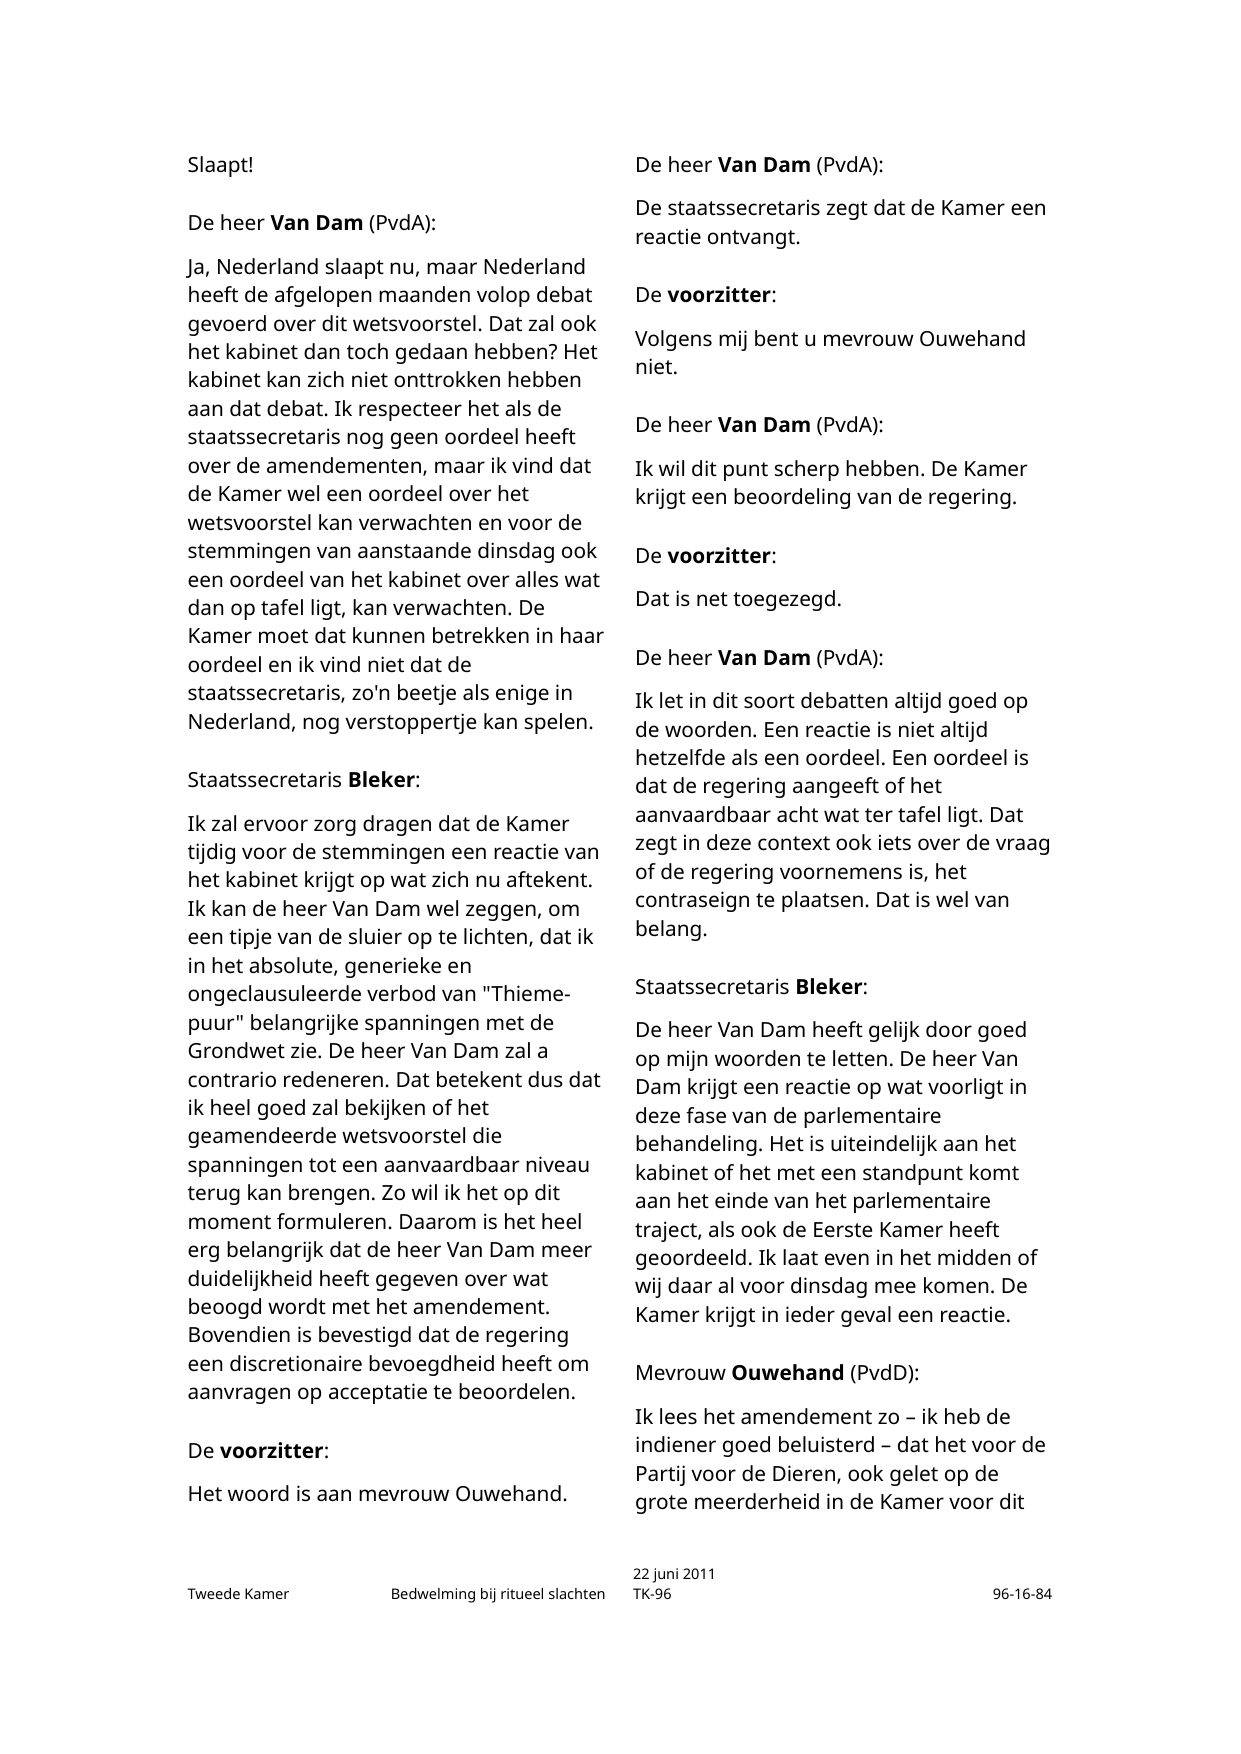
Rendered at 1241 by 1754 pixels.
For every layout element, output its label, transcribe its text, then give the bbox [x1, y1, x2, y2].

text Mevrouw Ouwehand (PvdD): [635, 1358, 1053, 1387]
text De heer Van Dam heeft gelijk door goed op mijn woorden te letten. De heer Van Dam krijgt een reactie op wat voorligt in deze fase van de parlementaire behandeling. Het is uiteindelijk aan het kabinet of het met een standpunt komt aan het einde van het parlementaire traject, als ook de Eerste Kamer heeft geoordeeld. Ik laat even in het midden of wij daar al voor dinsdag mee komen. De Kamer krijgt in ieder geval een reactie. [635, 1016, 1053, 1328]
text De voorzitter: [635, 280, 1053, 309]
text Staatssecretaris Bleker: [187, 765, 605, 794]
text Volgens mij bent u mevrouw Ouwehand niet. [635, 324, 1053, 381]
text De voorzitter: [187, 1436, 605, 1464]
text Dat is net toegezegd. [635, 584, 1053, 613]
text Ik let in dit soort debatten altijd goed op de woorden. Een reactie is niet altijd hetzelfde als een oordeel. Een oordeel is dat de regering aangeeft of het aanvaardbaar acht wat ter tafel ligt. Dat zegt in deze context ook iets over de vraag of de regering voornemens is, het contraseign te plaatsen. Dat is wel van belang. [635, 686, 1053, 942]
text Slaapt! [187, 150, 605, 178]
text Het woord is aan mevrouw Ouwehand. [187, 1479, 605, 1508]
text De heer Van Dam (PvdA): [635, 150, 1053, 178]
text De heer Van Dam (PvdA): [635, 643, 1053, 671]
text Ja, Nederland slaapt nu, maar Nederland heeft de afgelopen maanden volop debat gevoerd over dit wetsvoorstel. Dat zal ook het kabinet dan toch gedaan hebben? Het kabinet kan zich niet onttrokken hebben aan dat debat. Ik respecteer het als de staatssecretaris nog geen oordeel heeft over de amendementen, maar ik vind dat de Kamer wel een oordeel over het wetsvoorstel kan verwachten en voor de stemmingen van aanstaande dinsdag ook een oordeel van het kabinet over alles wat dan op tafel ligt, kan verwachten. De Kamer moet dat kunnen betrekken in haar oordeel en ik vind niet dat de staatssecretaris, zo'n beetje als enige in Nederland, nog verstoppertje kan spelen. [187, 252, 605, 735]
text De staatssecretaris zegt dat de Kamer een reactie ontvangt. [635, 193, 1053, 250]
text De voorzitter: [635, 541, 1053, 569]
text De heer Van Dam (PvdA): [635, 411, 1053, 439]
text Staatssecretaris Bleker: [635, 972, 1053, 1001]
text Ik zal ervoor zorg dragen dat de Kamer tijdig voor de stemmingen een reactie van het kabinet krijgt op wat zich nu aftekent. Ik kan de heer Van Dam wel zeggen, om een tipje van de sluier op te lichten, dat ik in het absolute, generieke en ongeclausuleerde verbod van "Thieme-puur" belangrijke spanningen met de Grondwet zie. De heer Van Dam zal a contrario redeneren. Dat betekent dus dat ik heel goed zal bekijken of het geamendeerde wetsvoorstel die spanningen tot een aanvaardbaar niveau terug kan brengen. Zo wil ik het op dit moment formuleren. Daarom is het heel erg belangrijk dat de heer Van Dam meer duidelijkheid heeft gegeven over wat beoogd wordt met het amendement. Bovendien is bevestigd dat de regering een discretionaire bevoegdheid heeft om aanvragen op acceptatie te beoordelen. [187, 809, 605, 1406]
text Ik wil dit punt scherp hebben. De Kamer krijgt een beoordeling van de regering. [635, 454, 1053, 511]
text De heer Van Dam (PvdA): [187, 208, 605, 237]
text Ik lees het amendement zo – ik heb de indiener goed beluisterd – dat het voor de Partij voor de Dieren, ook gelet op de grote meerderheid in de Kamer voor dit [635, 1402, 1053, 1516]
